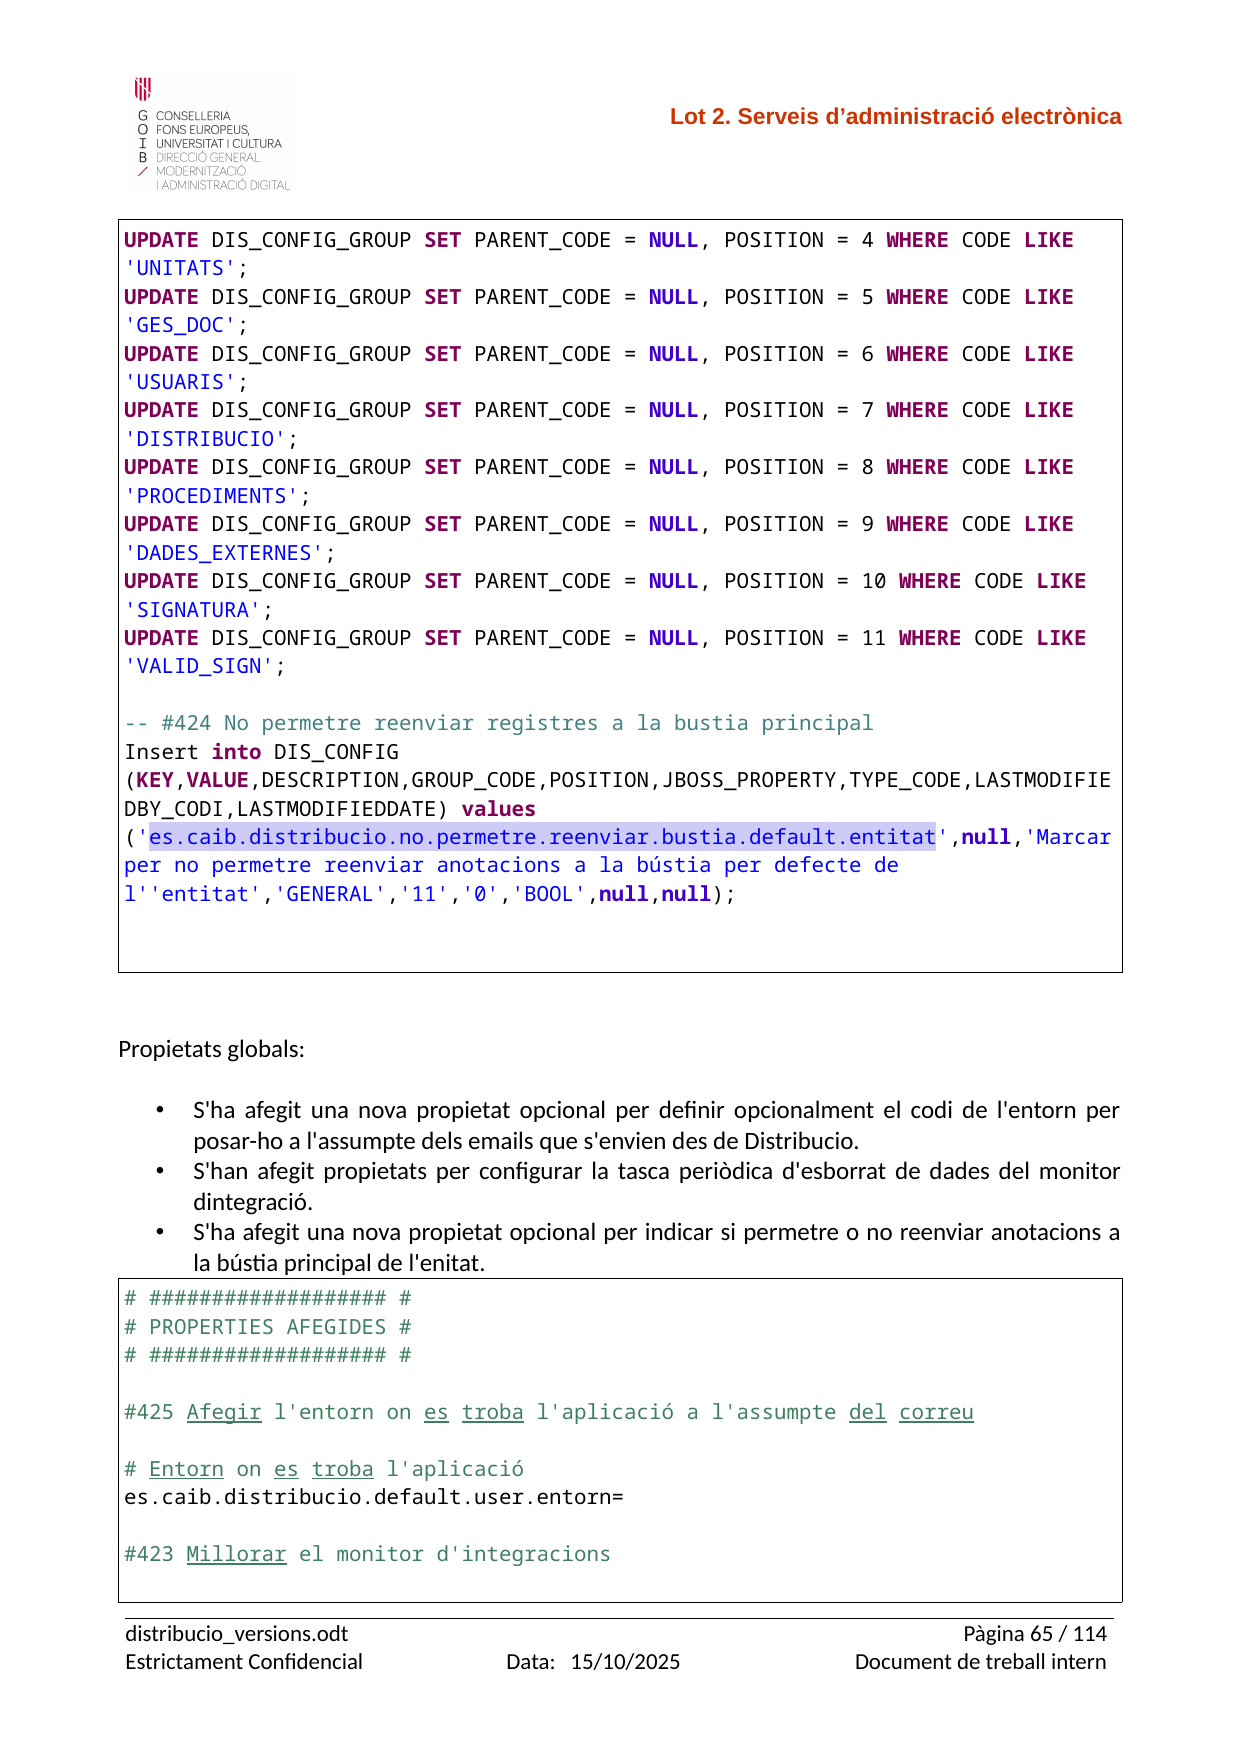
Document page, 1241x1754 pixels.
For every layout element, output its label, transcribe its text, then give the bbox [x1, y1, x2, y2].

picture [126, 70, 299, 197]
table_header UPDATE DIS_CONFIG_GROUP SET PARENT_CODE = NULL, POSITION = 4 WHERE CODE LIKE 'UNITATS'; UPDATE DIS_CONFIG_GROUP SET PARENT_CODE = NULL, POSITION = 5 WHERE CODE LIKE 'GES_DOC'; UPDATE DIS_CONFIG_GROUP SET PARENT_CODE = NULL, POSITION = 6 WHERE CODE LIKE 'USUARIS'; UPDATE DIS_CONFIG_GROUP SET PARENT_CODE = NULL, POSITION = 7 WHERE CODE LIKE 'DISTRIBUCIO'; UPDATE DIS_CONFIG_GROUP SET PARENT_CODE = NULL, POSITION = 8 WHERE CODE LIKE 'PROCEDIMENTS'; UPDATE DIS_CONFIG_GROUP SET PARENT_CODE = NULL, POSITION = 9 WHERE CODE LIKE 'DADES_EXTERNES'; UPDATE DIS_CONFIG_GROUP SET PARENT_CODE = NULL, POSITION = 10 WHERE CODE LIKE 'SIGNATURA'; UPDATE DIS_CONFIG_GROUP SET PARENT_CODE = NULL, POSITION = 11 WHERE CODE LIKE 'VALID_SIGN'; -- #424 No permetre reenviar registres a la bustia principal Insert into DIS_CONFIG (KEY,VALUE,DESCRIPTION,GROUP_CODE,POSITION,JBOSS_PROPERTY,TYPE_CODE,LASTMODIFIEDBY_CODI,LASTMODIFIEDDATE) values ('es.caib.distribucio.no.permetre.reenviar.bustia.default.entitat',null,'Marcar per no permetre reenviar anotacions a la bústia per defecte de l''entitat','GENERAL','11','0','BOOL',null,null); [119, 220, 1122, 972]
text Propietats globals: [118, 1033, 1122, 1064]
table_header # ################### # # PROPERTIES AFEGIDES # # ################### # #425 Afegir l'entorn on es troba l'aplicació a l'assumpte del correu # Entorn on es troba l'aplicació es.caib.distribucio.default.user.entorn= #423 Millorar el monitor d'integracions [119, 1279, 1122, 1602]
list S'ha afegit una nova propietat opcional per definir opcionalment el codi de l'entorn per posar-ho a l'assumpte dels emails que s'envien des de Distribucio. [156, 1094, 1122, 1155]
list S'ha afegit una nova propietat opcional per indicar si permetre o no reenviar anotacions a la bústia principal de l'enitat. [156, 1216, 1122, 1277]
list S'han afegit propietats per configurar la tasca periòdica d'esborrat de dades del monitor dintegració. [156, 1155, 1122, 1216]
